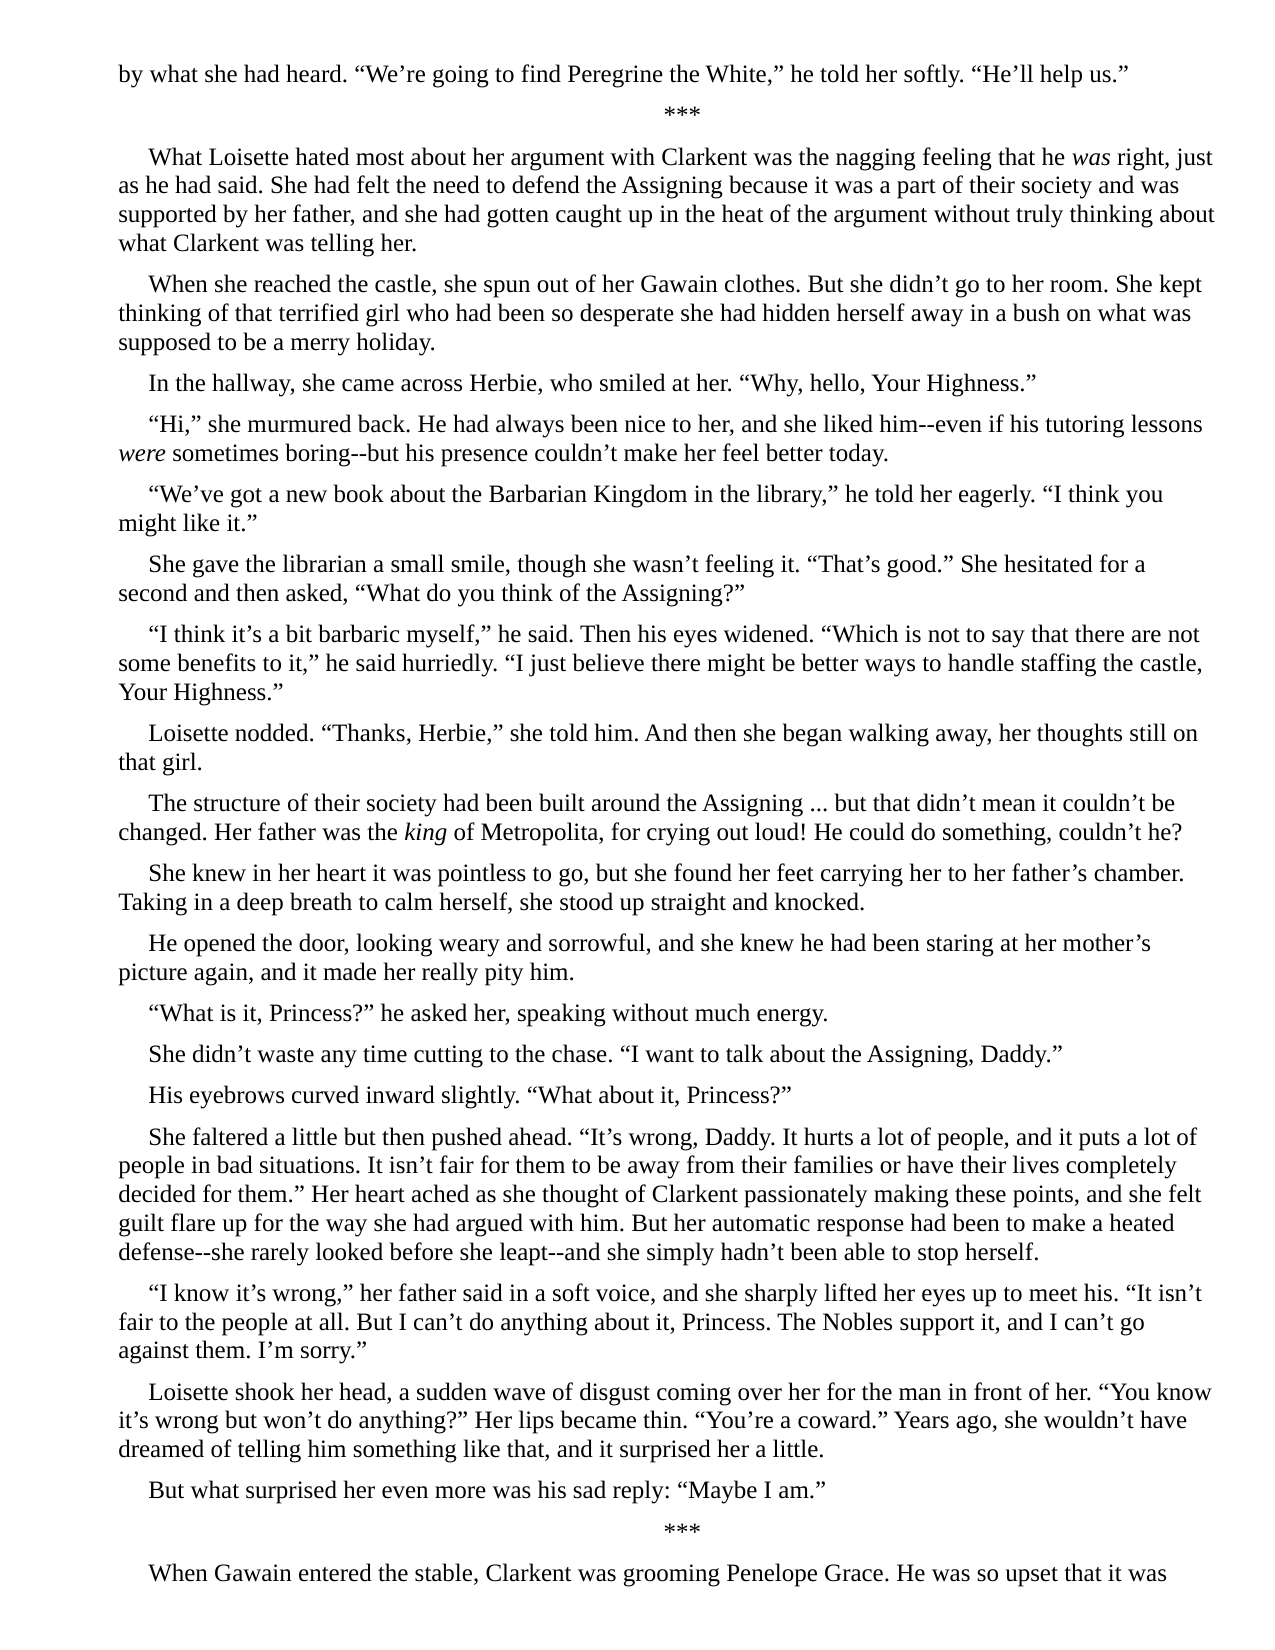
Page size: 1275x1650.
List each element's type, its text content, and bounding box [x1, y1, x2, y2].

text The structure of their society had been built around the Assigning ... but that didn’t mean it couldn’t be changed. Her father was the king of Metropolita, for crying out loud! He could do something, couldn’t he? [118, 788, 1216, 845]
text *** [118, 1517, 1216, 1545]
text In the hallway, she came across Herbie, who smiled at her. “Why, hello, Your Highness.” [118, 368, 1216, 397]
text “I think it’s a bit barbaric myself,” he said. Then his eyes widened. “Which is not to say that there are not some benefits to it,” he said hurriedly. “I just believe there might be better ways to handle staffing the castle, Your Highness.” [118, 619, 1216, 705]
text “What is it, Princess?” he asked her, speaking without much energy. [118, 998, 1216, 1027]
text “We’ve got a new book about the Barbarian Kingdom in the library,” he told her eagerly. “I think you might like it.” [118, 479, 1216, 537]
text His eyebrows curved inward slightly. “What about it, Princess?” [118, 1080, 1216, 1109]
text When she reached the castle, she spun out of her Gawain clothes. But she didn’t go to her room. She kept thinking of that terrified girl who had been so desperate she had hidden herself away in a bush on what was supposed to be a merry holiday. [118, 269, 1216, 355]
text When Gawain entered the stable, Clarkent was grooming Penelope Grace. He was so upset that it was [118, 1558, 1216, 1587]
text But what surprised her even more was his sad reply: “Maybe I am.” [118, 1475, 1216, 1504]
text She didn’t waste any time cutting to the chase. “I want to talk about the Assigning, Daddy.” [118, 1039, 1216, 1068]
text She faltered a little but then pushed ahead. “It’s wrong, Daddy. It hurts a lot of people, and it puts a lot of people in bad situations. It isn’t fair for them to be away from their families or have their lives completely decided for them.” Her heart ached as she thought of Clarkent passionately making these points, and she felt guilt flare up for the way she had argued with him. But her automatic response had been to make a heated defense--she rarely looked before she leapt--and she simply hadn’t been able to stop herself. [118, 1122, 1216, 1265]
text She gave the librarian a small smile, though she wasn’t feeling it. “That’s good.” She hesitated for a second and then asked, “What do you think of the Assigning?” [118, 549, 1216, 607]
text *** [118, 100, 1216, 129]
text “I know it’s wrong,” her father said in a soft voice, and she sharply lifted her eyes up to meet his. “It isn’t fair to the people at all. But I can’t do anything about it, Princess. The Nobles support it, and I can’t go against them. I’m sorry.” [118, 1278, 1216, 1364]
text by what she had heard. “We’re going to find Peregrine the White,” he told her softly. “He’ll help us.” [118, 59, 1216, 88]
text Loisette shook her head, a sudden wave of disgust coming over her for the man in front of her. “You know it’s wrong but won’t do anything?” Her lips became thin. “You’re a coward.” Years ago, she wouldn’t have dreamed of telling him something like that, and it surprised her a little. [118, 1377, 1216, 1463]
text “Hi,” she murmured back. He had always been nice to her, and she liked him--even if his tutoring lessons were sometimes boring--but his presence couldn’t make her feel better today. [118, 409, 1216, 467]
text She knew in her heart it was pointless to go, but she found her feet carrying her to her father’s chamber. Taking in a deep breath to calm herself, she stood up straight and knocked. [118, 858, 1216, 915]
text What Loisette hated most about her argument with Clarkent was the nagging feeling that he was right, just as he had said. She had felt the need to defend the Assigning because it was a part of their society and was supported by her father, and she had gotten caught up in the heat of the argument without truly thinking about what Clarkent was telling her. [118, 142, 1216, 257]
text He opened the door, looking weary and sorrowful, and she knew he had been staring at her mother’s picture again, and it made her really pity him. [118, 928, 1216, 985]
text Loisette nodded. “Thanks, Herbie,” she told him. And then she began walking away, her thoughts still on that girl. [118, 718, 1216, 775]
